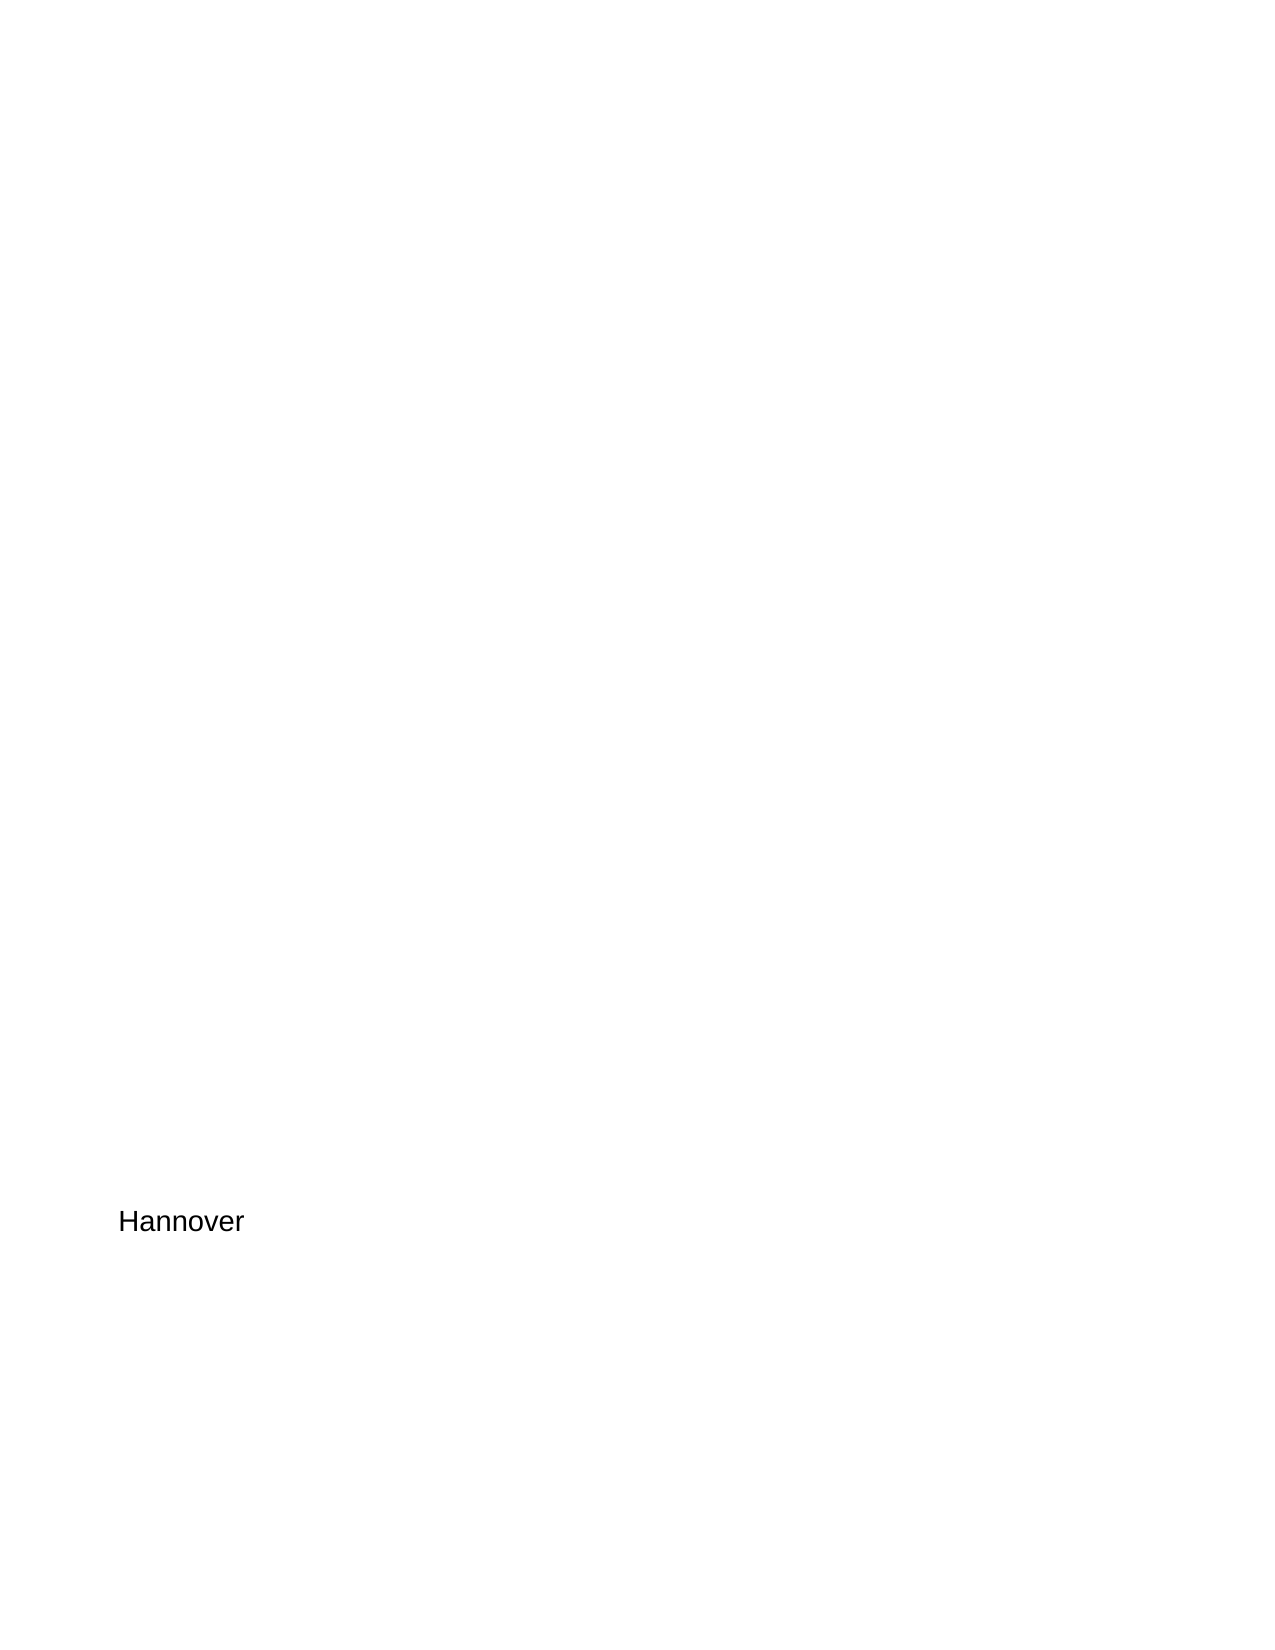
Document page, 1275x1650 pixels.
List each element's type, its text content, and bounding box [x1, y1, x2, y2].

text Hannover [118, 1204, 1157, 1237]
